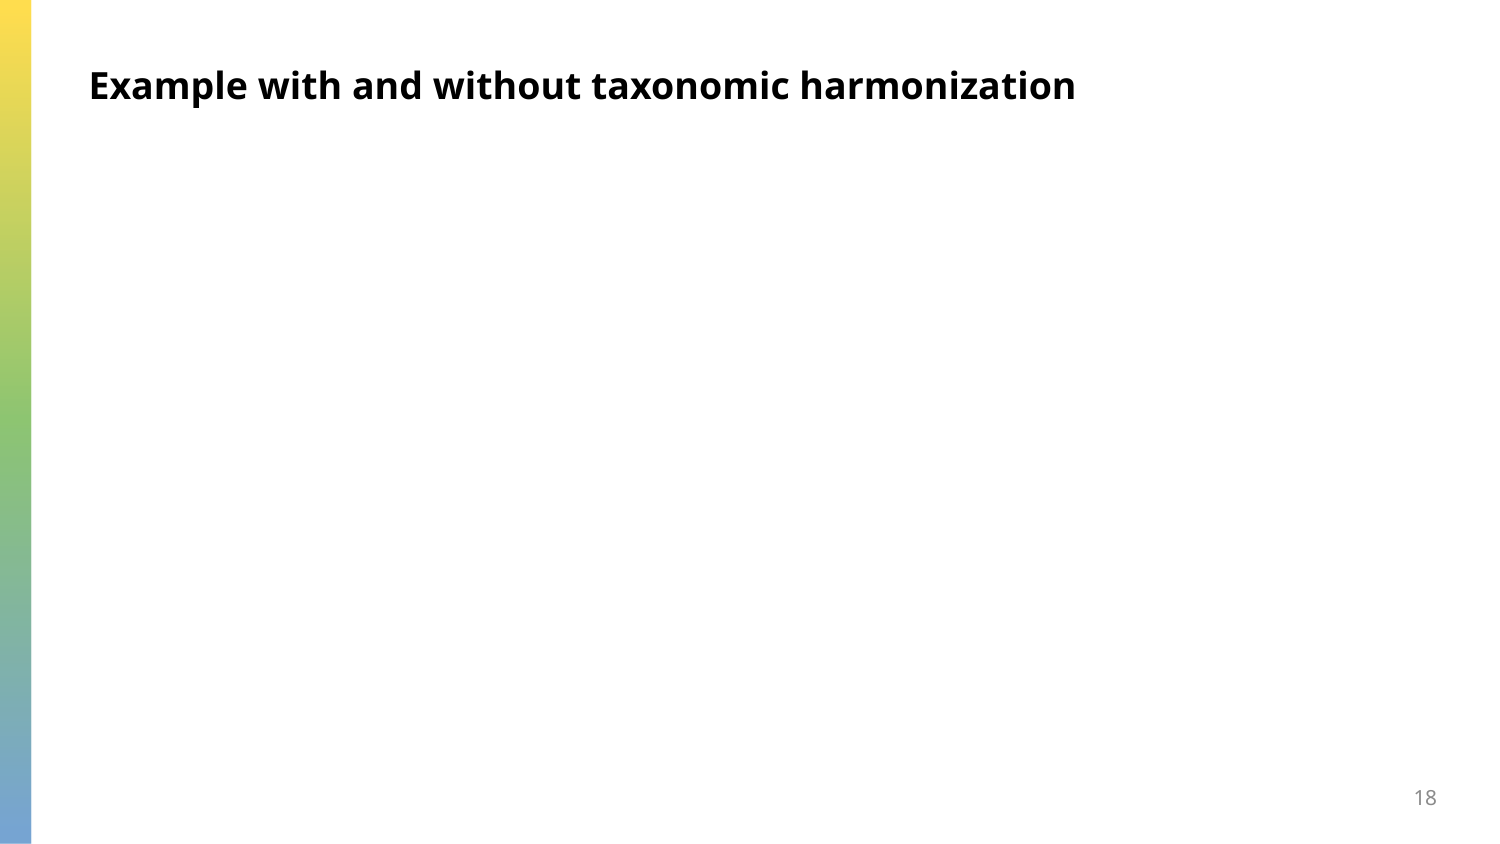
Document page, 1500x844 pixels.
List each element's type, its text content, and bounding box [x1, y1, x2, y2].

list Example with and without taxonomic harmonization [88, 61, 1442, 157]
picture [0, 0, 1500, 844]
